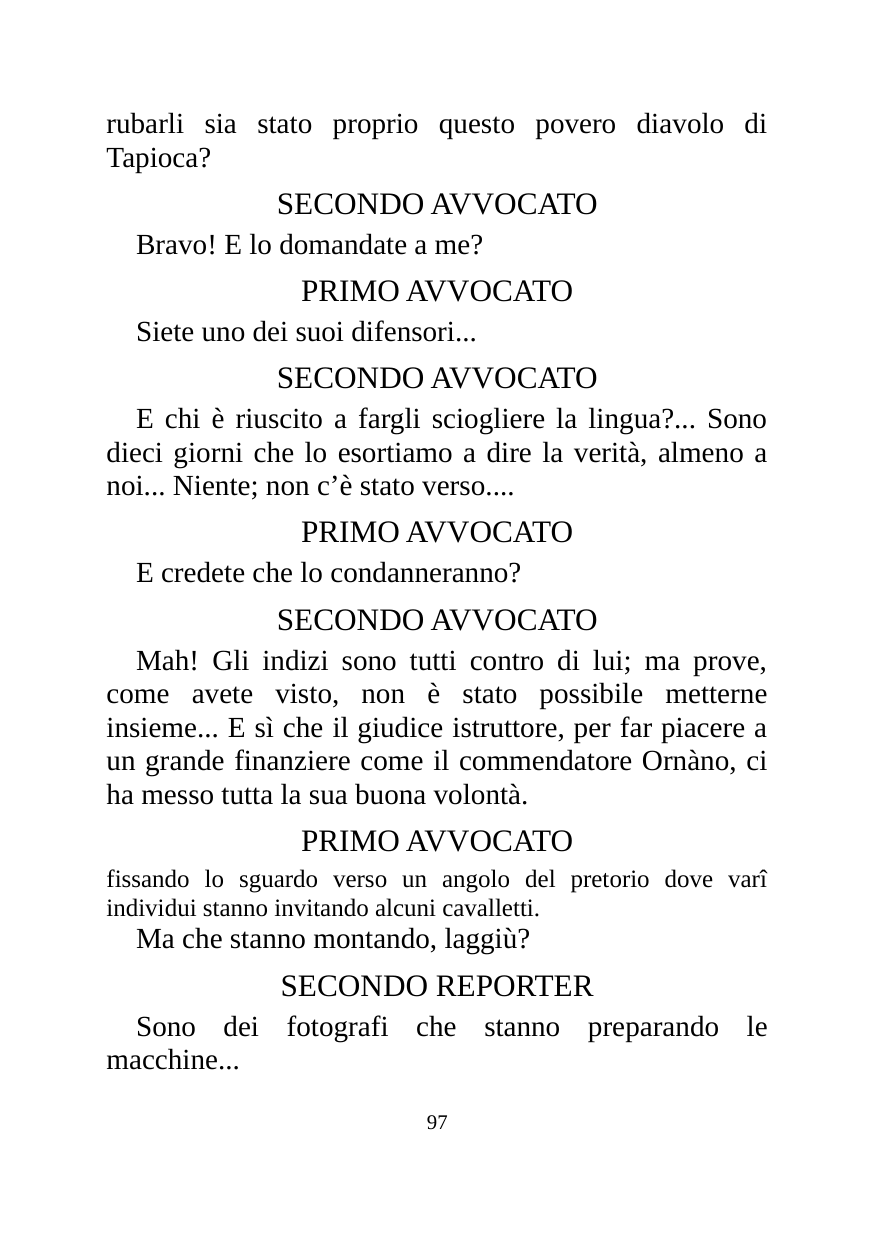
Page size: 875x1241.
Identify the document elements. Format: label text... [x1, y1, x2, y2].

text fissando lo sguardo verso un angolo del pretorio dove varî individui stanno invitando alcuni cavalletti. [106, 864, 768, 922]
text Ma che stanno montando, laggiù? [106, 922, 768, 955]
text SECONDO AVVOCATO [106, 185, 768, 221]
text PRIMO AVVOCATO [106, 514, 768, 550]
text Siete uno dei suoi difensori... [106, 314, 768, 348]
text SECONDO REPORTER [106, 967, 768, 1003]
text Bravo! E lo domandate a me? [106, 227, 768, 261]
text SECONDO AVVOCATO [106, 359, 768, 395]
text Mah! Gli indizi sono tutti contro di lui; ma prove, come avete visto, non è stato possibile metterne insieme... E sì che il giudice istruttore, per far piacere a un grande finanziere come il commendatore Ornàno, ci ha messo tutta la sua buona volontà. [106, 643, 768, 811]
text E chi è riuscito a fargli sciogliere la lingua?... Sono dieci giorni che lo esortiamo a dire la verità, almeno a noi... Niente; non c’è stato verso.... [106, 401, 768, 502]
text SECONDO AVVOCATO [106, 601, 768, 637]
text PRIMO AVVOCATO [106, 822, 768, 858]
text PRIMO AVVOCATO [106, 272, 768, 308]
text Sono dei fotografi che stanno preparando le macchine... [106, 1009, 768, 1076]
text E credete che lo condanneranno? [106, 556, 768, 589]
text rubarli sia stato proprio questo povero diavolo di Tapioca? [106, 106, 768, 173]
